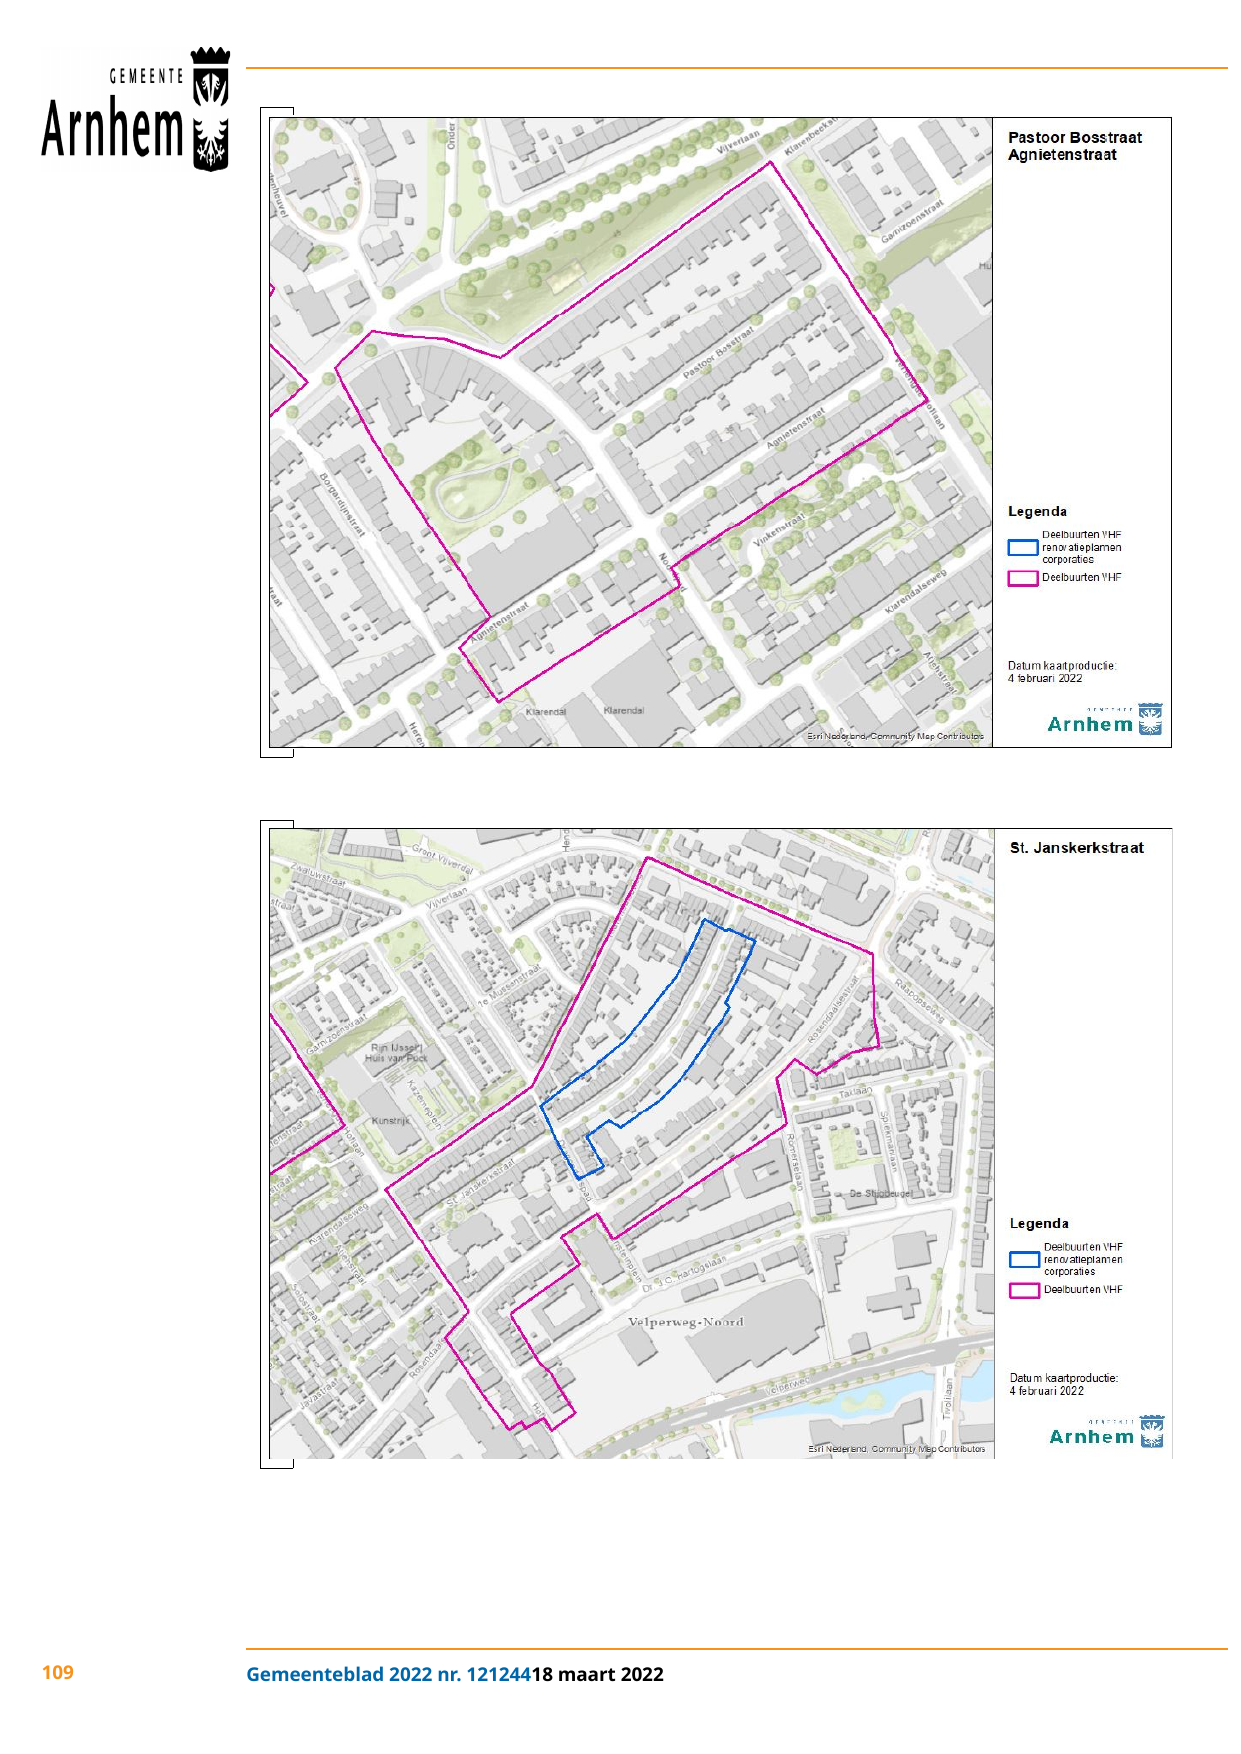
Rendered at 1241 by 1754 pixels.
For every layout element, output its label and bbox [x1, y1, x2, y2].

picture [41, 47, 231, 172]
picture [268, 115, 1173, 749]
picture [268, 828, 1173, 1459]
